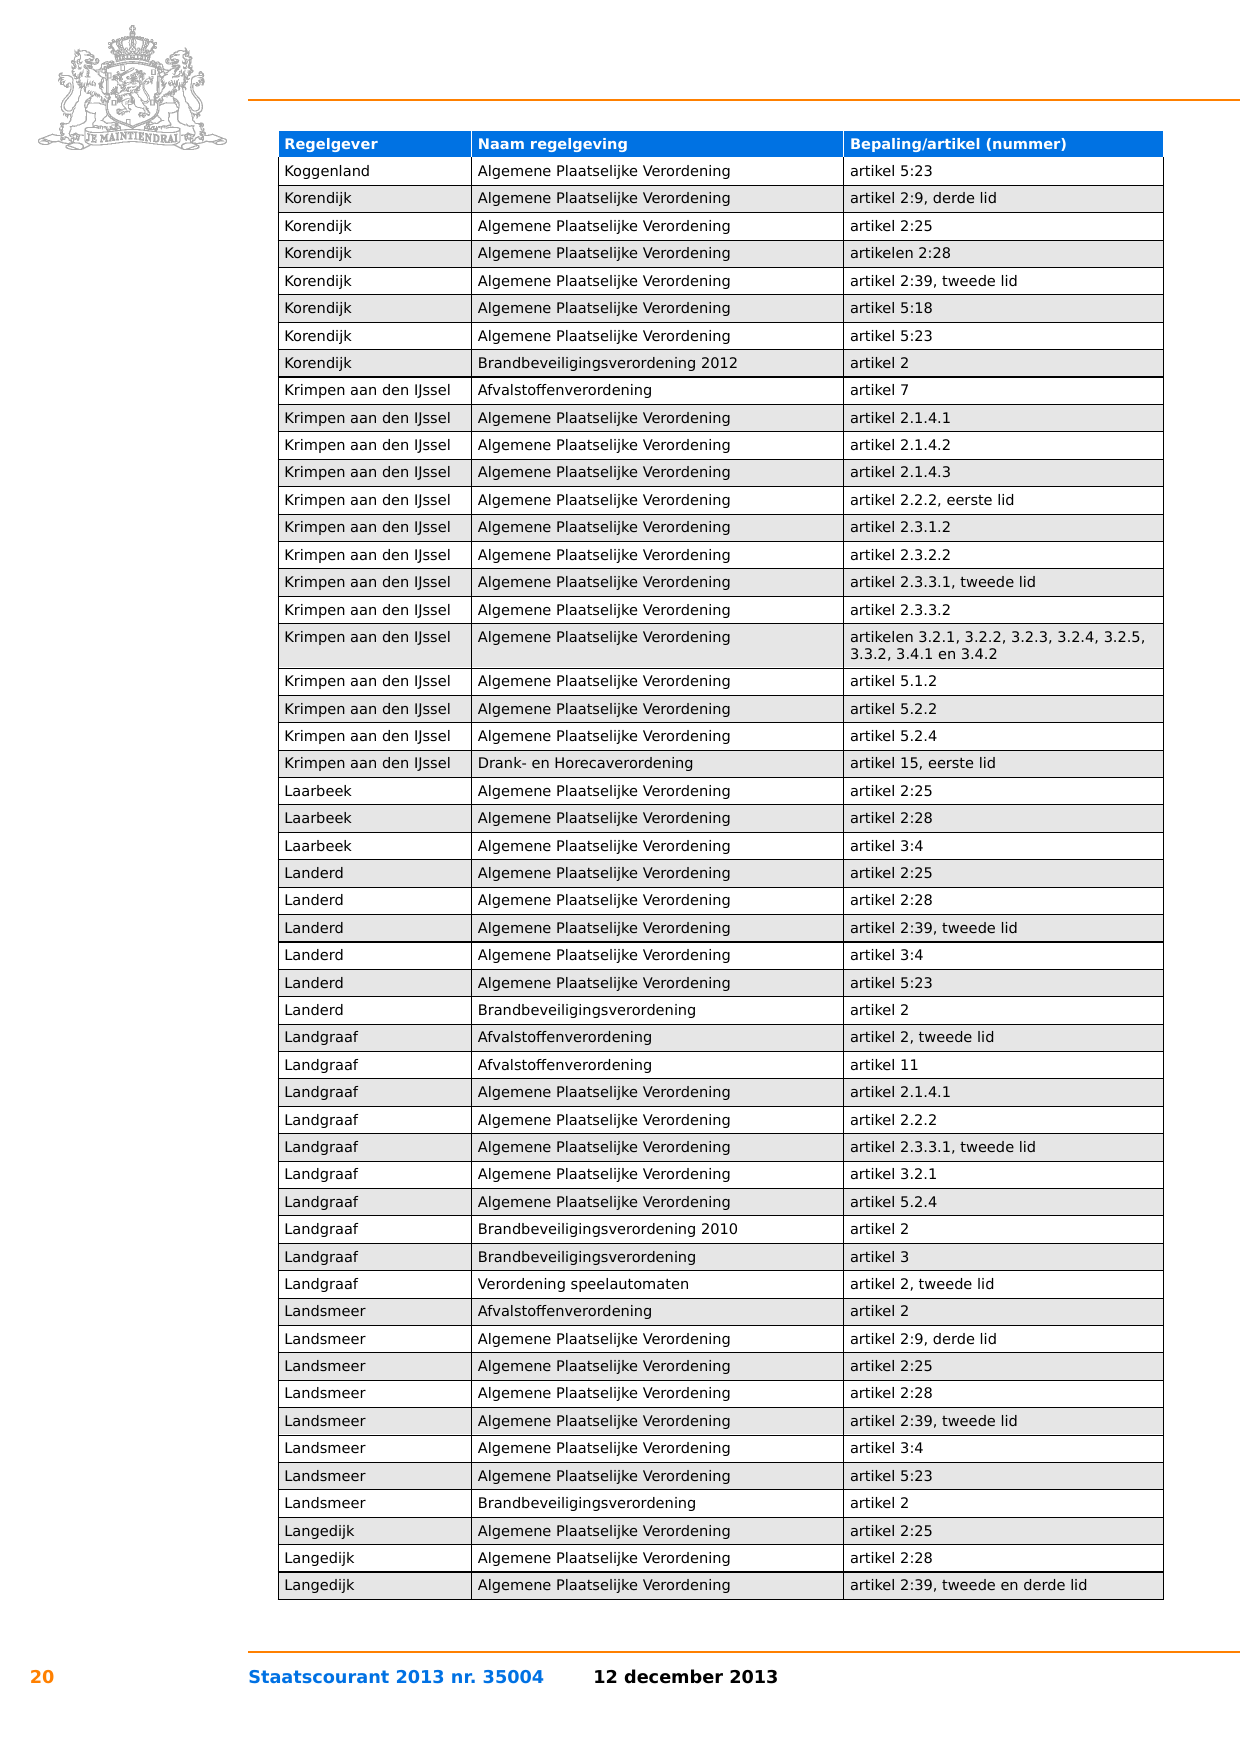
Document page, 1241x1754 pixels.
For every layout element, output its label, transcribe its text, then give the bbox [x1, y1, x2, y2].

table_cell Langedijk [279, 1518, 471, 1544]
table_cell Algemene Plaatselijke Verordening [472, 1463, 843, 1489]
table_cell Landsmeer [279, 1436, 471, 1462]
table_cell Algemene Plaatselijke Verordening [472, 542, 843, 568]
table_cell Algemene Plaatselijke Verordening [472, 833, 843, 859]
table_cell artikel 3.2.1 [844, 1162, 1163, 1188]
table_header Naam regelgeving [472, 131, 843, 157]
table_cell Afvalstoffenverordening [472, 1025, 843, 1051]
table_cell artikel 2:28 [844, 805, 1163, 832]
table_cell artikel 2.1.4.1 [844, 405, 1163, 431]
table_cell Afvalstoffenverordening [472, 1299, 843, 1325]
table_cell Algemene Plaatselijke Verordening [472, 569, 843, 596]
table_cell artikel 5:23 [844, 323, 1163, 349]
table_cell Krimpen aan den IJssel [279, 515, 471, 541]
table_cell artikel 2.1.4.2 [844, 432, 1163, 459]
table_cell artikel 2.1.4.1 [844, 1079, 1163, 1106]
table_cell Korendijk [279, 186, 471, 212]
table_cell Algemene Plaatselijke Verordening [472, 943, 843, 969]
table_cell artikel 5.2.4 [844, 1189, 1163, 1215]
table_cell artikel 11 [844, 1052, 1163, 1078]
table_cell artikel 2.3.3.2 [844, 597, 1163, 623]
table_cell Laarbeek [279, 805, 471, 832]
picture [38, 25, 227, 150]
table_cell Koggenland [279, 158, 471, 185]
table_cell Drank- en Horecaverordening [472, 751, 843, 777]
table_cell Algemene Plaatselijke Verordening [472, 295, 843, 322]
table_cell Korendijk [279, 323, 471, 349]
table_cell Korendijk [279, 241, 471, 267]
table_cell Algemene Plaatselijke Verordening [472, 669, 843, 695]
table_cell artikel 2:25 [844, 1353, 1163, 1380]
table_cell Landgraaf [279, 1107, 471, 1133]
table_cell Krimpen aan den IJssel [279, 460, 471, 486]
table_cell Brandbeveiligingsverordening 2010 [472, 1216, 843, 1243]
table_cell artikel 2.3.3.1, tweede lid [844, 569, 1163, 596]
table_cell Landsmeer [279, 1326, 471, 1352]
table_cell Landerd [279, 997, 471, 1023]
table_cell Algemene Plaatselijke Verordening [472, 1162, 843, 1188]
table_cell Algemene Plaatselijke Verordening [472, 1436, 843, 1462]
table_cell Korendijk [279, 213, 471, 239]
table_cell Algemene Plaatselijke Verordening [472, 186, 843, 212]
table_cell Algemene Plaatselijke Verordening [472, 1573, 843, 1599]
table_cell artikel 2:25 [844, 860, 1163, 887]
table_cell Krimpen aan den IJssel [279, 723, 471, 749]
table_cell Landgraaf [279, 1162, 471, 1188]
table_cell Algemene Plaatselijke Verordening [472, 696, 843, 722]
table_cell Laarbeek [279, 833, 471, 859]
table_cell Landerd [279, 943, 471, 969]
table_cell artikel 2, tweede lid [844, 1271, 1163, 1297]
table_cell Algemene Plaatselijke Verordening [472, 515, 843, 541]
table_cell artikel 5.1.2 [844, 669, 1163, 695]
table_cell Krimpen aan den IJssel [279, 751, 471, 777]
table_cell Algemene Plaatselijke Verordening [472, 460, 843, 486]
table_cell artikel 2:39, tweede en derde lid [844, 1573, 1163, 1599]
table_cell artikel 2 [844, 350, 1163, 376]
table_cell Algemene Plaatselijke Verordening [472, 915, 843, 941]
table_cell artikel 2 [844, 1216, 1163, 1243]
table_cell Algemene Plaatselijke Verordening [472, 1189, 843, 1215]
table_cell Landsmeer [279, 1299, 471, 1325]
table_cell Algemene Plaatselijke Verordening [472, 323, 843, 349]
table_cell Algemene Plaatselijke Verordening [472, 268, 843, 294]
table_cell Krimpen aan den IJssel [279, 696, 471, 722]
table_cell Korendijk [279, 268, 471, 294]
table_cell Algemene Plaatselijke Verordening [472, 723, 843, 749]
table_cell Brandbeveiligingsverordening 2012 [472, 350, 843, 376]
table_cell Krimpen aan den IJssel [279, 432, 471, 459]
table_cell Brandbeveiligingsverordening [472, 1490, 843, 1517]
table_cell Algemene Plaatselijke Verordening [472, 778, 843, 804]
table_cell artikel 2:9, derde lid [844, 186, 1163, 212]
table_cell Landerd [279, 915, 471, 941]
table_cell Landgraaf [279, 1244, 471, 1270]
table_header Bepaling/artikel (nummer) [844, 131, 1163, 157]
table_cell Algemene Plaatselijke Verordening [472, 405, 843, 431]
table_cell Algemene Plaatselijke Verordening [472, 241, 843, 267]
table_cell Algemene Plaatselijke Verordening [472, 1353, 843, 1380]
table_cell artikelen 2:28 [844, 241, 1163, 267]
table_cell Afvalstoffenverordening [472, 1052, 843, 1078]
table_cell Landgraaf [279, 1052, 471, 1078]
table_cell Krimpen aan den IJssel [279, 597, 471, 623]
table_cell Landerd [279, 970, 471, 996]
table_cell Landerd [279, 860, 471, 887]
table_cell artikel 5:18 [844, 295, 1163, 322]
table_cell artikel 3:4 [844, 833, 1163, 859]
table_cell Landgraaf [279, 1134, 471, 1161]
table_cell artikel 2 [844, 1299, 1163, 1325]
table_cell Algemene Plaatselijke Verordening [472, 213, 843, 239]
table_cell Algemene Plaatselijke Verordening [472, 1079, 843, 1106]
table_cell artikel 3:4 [844, 1436, 1163, 1462]
table_cell artikel 2, tweede lid [844, 1025, 1163, 1051]
table_cell Brandbeveiligingsverordening [472, 1244, 843, 1270]
table_cell Korendijk [279, 350, 471, 376]
table_cell Landgraaf [279, 1189, 471, 1215]
table_cell Algemene Plaatselijke Verordening [472, 624, 843, 667]
table_cell artikel 2:28 [844, 888, 1163, 914]
table_cell artikelen 3.2.1, 3.2.2, 3.2.3, 3.2.4, 3.2.5, 3.3.2, 3.4.1 en 3.4.2 [844, 624, 1163, 667]
table_cell artikel 2.2.2 [844, 1107, 1163, 1133]
table_cell artikel 5:23 [844, 158, 1163, 185]
table_cell artikel 5.2.4 [844, 723, 1163, 749]
table_cell Algemene Plaatselijke Verordening [472, 860, 843, 887]
table_cell Laarbeek [279, 778, 471, 804]
table_cell Algemene Plaatselijke Verordening [472, 487, 843, 513]
table_cell artikel 2:39, tweede lid [844, 915, 1163, 941]
table_cell artikel 2:25 [844, 778, 1163, 804]
table_cell artikel 15, eerste lid [844, 751, 1163, 777]
table_header Regelgever [279, 131, 471, 157]
table_cell Algemene Plaatselijke Verordening [472, 1408, 843, 1434]
table_cell Verordening speelautomaten [472, 1271, 843, 1297]
table_cell Krimpen aan den IJssel [279, 487, 471, 513]
table_cell Algemene Plaatselijke Verordening [472, 597, 843, 623]
table_cell Algemene Plaatselijke Verordening [472, 1134, 843, 1161]
table_cell artikel 3 [844, 1244, 1163, 1270]
table_cell Langedijk [279, 1545, 471, 1571]
table_cell Brandbeveiligingsverordening [472, 997, 843, 1023]
table_cell artikel 5.2.2 [844, 696, 1163, 722]
table_cell Krimpen aan den IJssel [279, 569, 471, 596]
table_cell Algemene Plaatselijke Verordening [472, 1326, 843, 1352]
table_cell Algemene Plaatselijke Verordening [472, 888, 843, 914]
table_cell artikel 2:25 [844, 213, 1163, 239]
table_cell Algemene Plaatselijke Verordening [472, 1381, 843, 1407]
table_cell Landsmeer [279, 1490, 471, 1517]
table_cell Korendijk [279, 295, 471, 322]
table_cell artikel 2.3.3.1, tweede lid [844, 1134, 1163, 1161]
table_cell artikel 2:28 [844, 1381, 1163, 1407]
table_cell Algemene Plaatselijke Verordening [472, 158, 843, 185]
table_cell Afvalstoffenverordening [472, 378, 843, 404]
table_cell Algemene Plaatselijke Verordening [472, 432, 843, 459]
table_cell Krimpen aan den IJssel [279, 624, 471, 667]
table_cell Algemene Plaatselijke Verordening [472, 1107, 843, 1133]
table_cell Krimpen aan den IJssel [279, 405, 471, 431]
table_cell artikel 2:39, tweede lid [844, 1408, 1163, 1434]
table_cell artikel 2 [844, 1490, 1163, 1517]
table_cell Krimpen aan den IJssel [279, 669, 471, 695]
table_cell Landgraaf [279, 1025, 471, 1051]
table_cell artikel 5:23 [844, 1463, 1163, 1489]
table_cell Algemene Plaatselijke Verordening [472, 1545, 843, 1571]
table_cell artikel 2 [844, 997, 1163, 1023]
table_cell Landgraaf [279, 1271, 471, 1297]
table_cell Krimpen aan den IJssel [279, 378, 471, 404]
table_cell artikel 2.1.4.3 [844, 460, 1163, 486]
table_cell Landsmeer [279, 1353, 471, 1380]
table_cell Algemene Plaatselijke Verordening [472, 1518, 843, 1544]
table_cell Algemene Plaatselijke Verordening [472, 970, 843, 996]
table_cell artikel 2.3.2.2 [844, 542, 1163, 568]
table_cell Landgraaf [279, 1216, 471, 1243]
table_cell artikel 2:25 [844, 1518, 1163, 1544]
table_cell Landsmeer [279, 1408, 471, 1434]
table_cell artikel 2.3.1.2 [844, 515, 1163, 541]
table_cell Landsmeer [279, 1381, 471, 1407]
table_cell Algemene Plaatselijke Verordening [472, 805, 843, 832]
table_cell Landgraaf [279, 1079, 471, 1106]
table_cell artikel 5:23 [844, 970, 1163, 996]
table_cell artikel 2:28 [844, 1545, 1163, 1571]
table_cell artikel 2:9, derde lid [844, 1326, 1163, 1352]
table_cell Landerd [279, 888, 471, 914]
table_cell artikel 2:39, tweede lid [844, 268, 1163, 294]
table_cell Langedijk [279, 1573, 471, 1599]
table_cell artikel 3:4 [844, 943, 1163, 969]
table_cell artikel 7 [844, 378, 1163, 404]
table_cell artikel 2.2.2, eerste lid [844, 487, 1163, 513]
table_cell Krimpen aan den IJssel [279, 542, 471, 568]
table_cell Landsmeer [279, 1463, 471, 1489]
